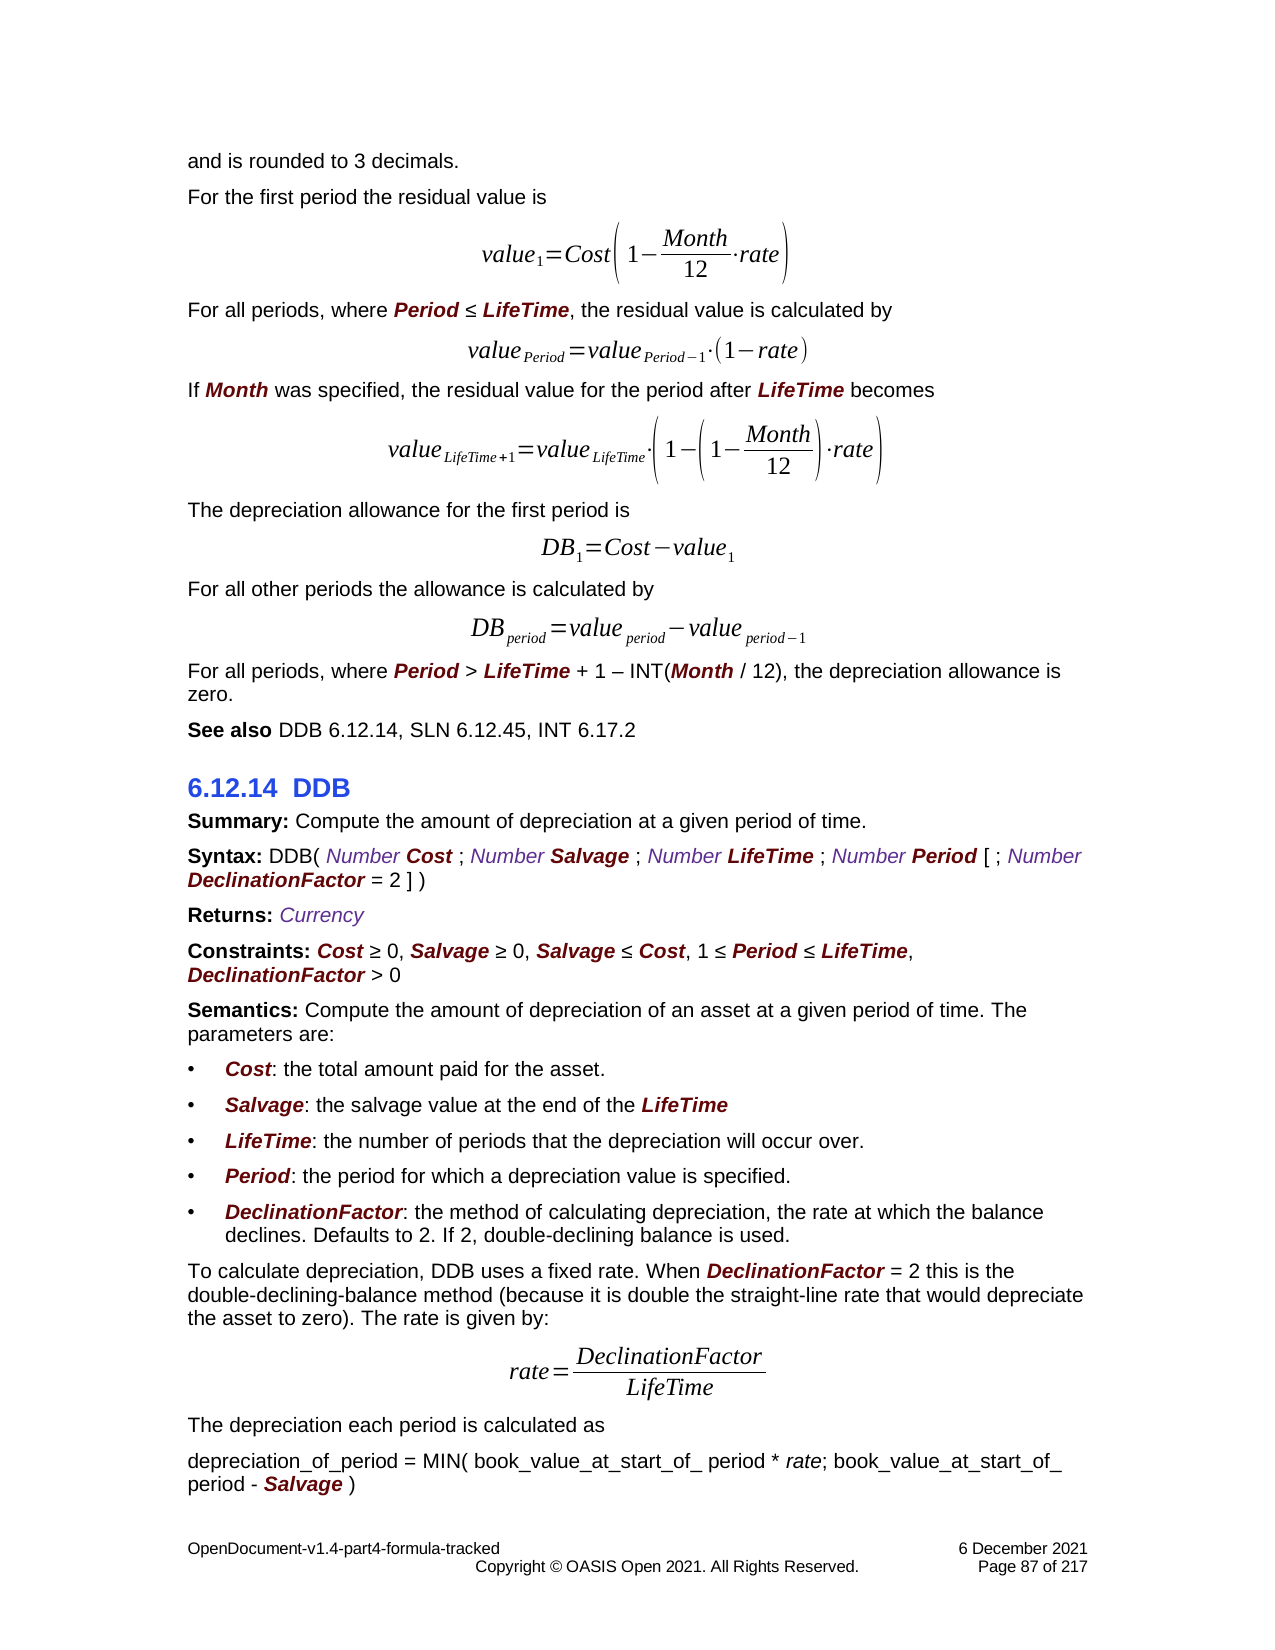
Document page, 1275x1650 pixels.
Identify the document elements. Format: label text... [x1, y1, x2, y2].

text Summary: Compute the amount of depreciation at a given period of time. [187, 809, 1088, 833]
list Period: the period for which a depreciation value is specified. [187, 1165, 1088, 1188]
list Salvage: the salvage value at the end of the LifeTime [187, 1093, 1088, 1117]
subtitle DDB [187, 773, 1088, 803]
list DeclinationFactor: the method of calculating depreciation, the rate at which the balance declines. Defaults to 2. If 2, double-declining balance is used. [187, 1200, 1088, 1247]
text To calculate depreciation, DDB uses a fixed rate. When DeclinationFactor = 2 this is the double-declining-balance method (because it is double the straight-line rate that would depreciate the asset to zero). The rate is given by: [187, 1259, 1088, 1330]
text depreciation_of_period = MIN( book_value_at_start_of_ period * rate; book_value_at_start_of_ period - Salvage ) [187, 1449, 1088, 1496]
text Syntax: DDB( Number Cost ; Number Salvage ; Number LifeTime ; Number Period [ ; Number DeclinationFactor = 2 ] ) [187, 845, 1088, 892]
text Returns: Currency [187, 904, 1088, 927]
text The depreciation allowance for the first period is [187, 498, 1088, 522]
text For all other periods the allowance is calculated by [187, 577, 1088, 601]
text For the first period the residual value is [187, 186, 1088, 209]
text For all periods, where Period > LifeTime + 1 – INT(Month / 12), the depreciation allowance is zero. [187, 659, 1088, 706]
text Constraints: Cost ≥ 0, Salvage ≥ 0, Salvage ≤ Cost, 1 ≤ Period ≤ LifeTime, DeclinationFactor > 0 [187, 939, 1088, 987]
text For all periods, where Period ≤ LifeTime, the residual value is calculated by [187, 299, 1088, 322]
text and is rounded to 3 decimals. [187, 150, 1088, 173]
text The depreciation each period is calculated as [187, 1413, 1088, 1437]
text If Month was specified, the residual value for the period after LifeTime becomes [187, 378, 1088, 402]
text Semantics: Compute the amount of depreciation of an asset at a given period of time. The parameters are: [187, 999, 1088, 1046]
text See also DDB 6.12.14, SLN 6.12.45, INT 6.17.2 [187, 718, 1088, 742]
list LifeTime: the number of periods that the depreciation will occur over. [187, 1129, 1088, 1153]
list Cost: the total amount paid for the asset. [187, 1058, 1088, 1081]
